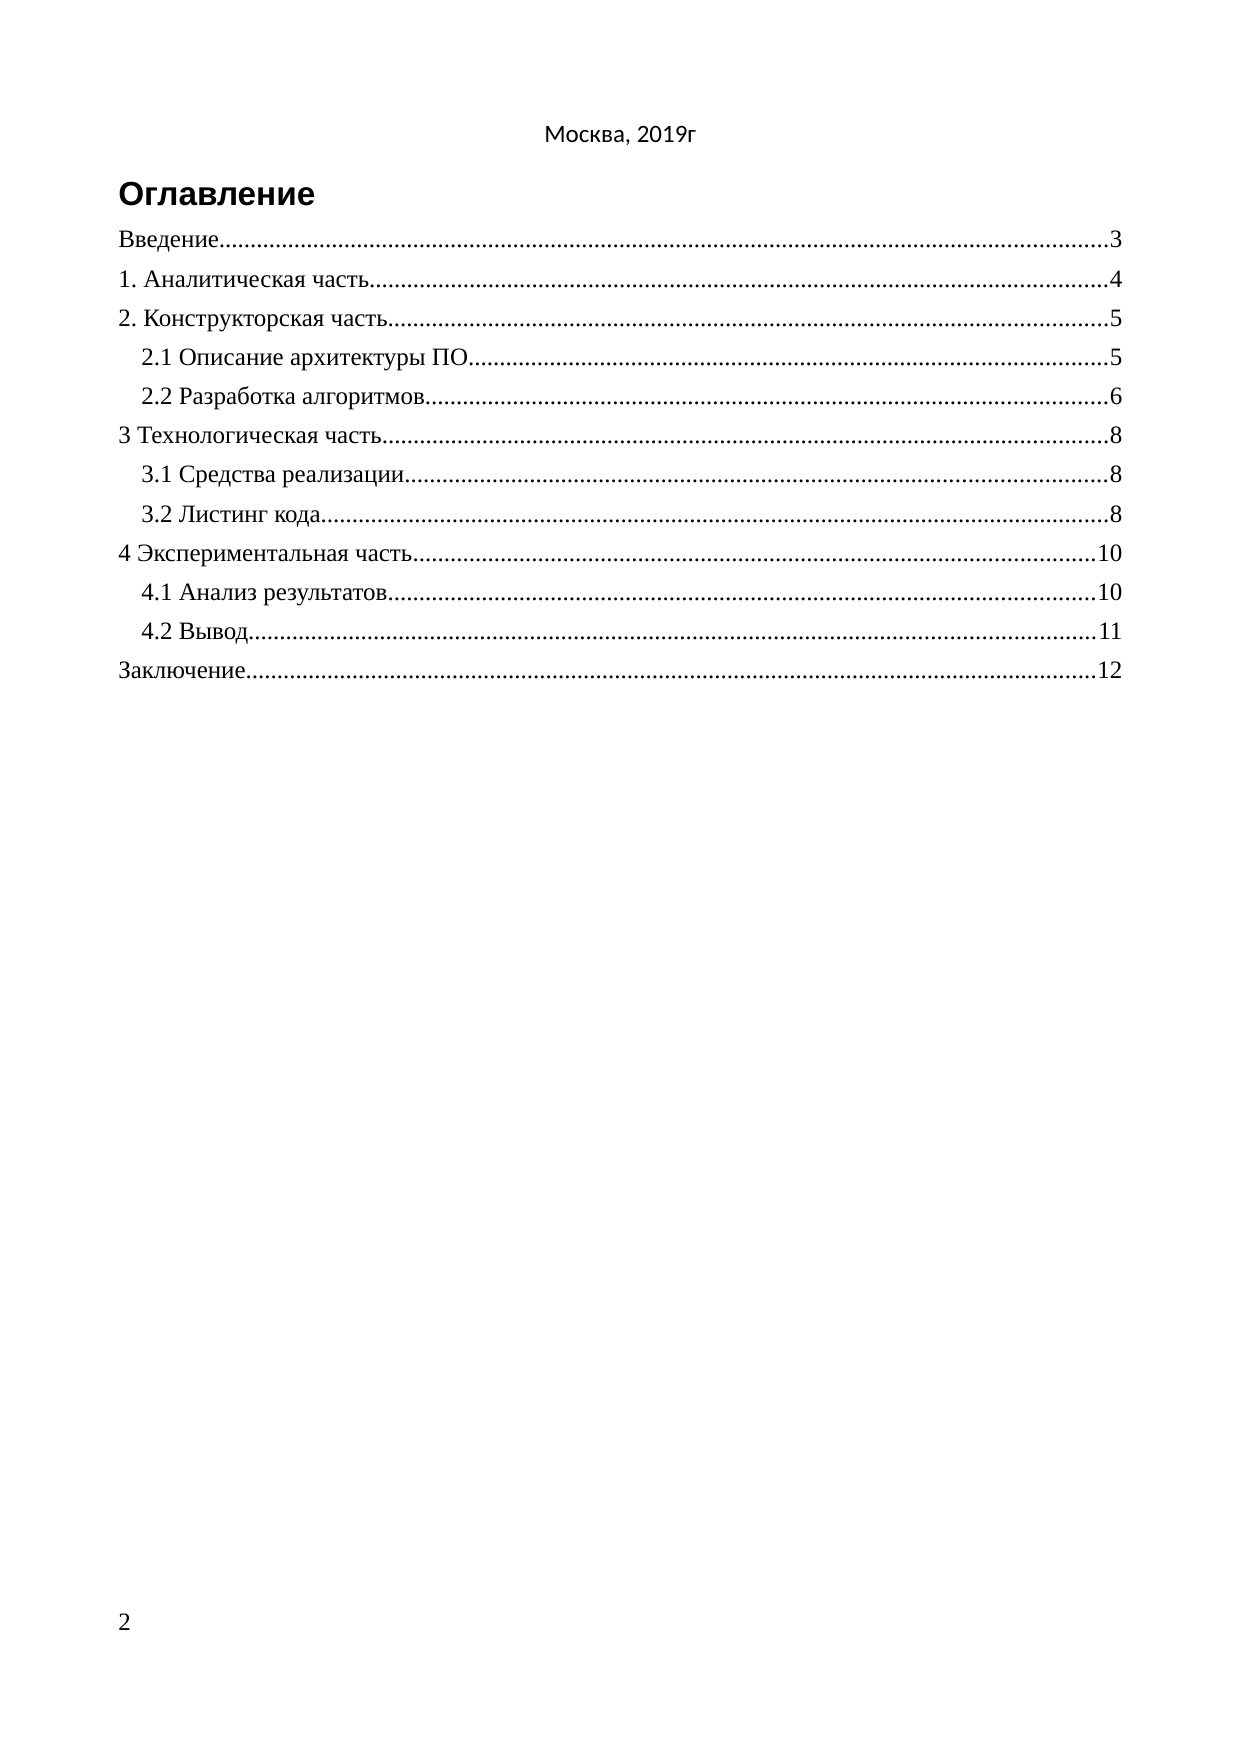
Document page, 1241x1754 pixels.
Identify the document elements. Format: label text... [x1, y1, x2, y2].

text 4.2 Вывод 11 [141, 616, 1122, 645]
text Москва, 2019г [118, 118, 1122, 149]
text 2.2 Разработка алгоритмов 6 [141, 381, 1122, 410]
text 3 Технологическая часть 8 [118, 420, 1122, 449]
text 4.1 Анализ результатов 10 [141, 577, 1122, 606]
text 3.2 Листинг кода 8 [141, 499, 1122, 527]
text Введение 3 [118, 224, 1122, 253]
text Заключение 12 [118, 655, 1122, 684]
text 4 Экспериментальная часть 10 [118, 538, 1122, 567]
text 2. Конструкторская часть 5 [118, 303, 1122, 332]
text 3.1 Средства реализации 8 [141, 459, 1122, 488]
text 2.1 Описание архитектуры ПО 5 [141, 342, 1122, 371]
text 1. Аналитическая часть 4 [118, 264, 1122, 292]
subtitle Оглавление [118, 174, 1122, 212]
